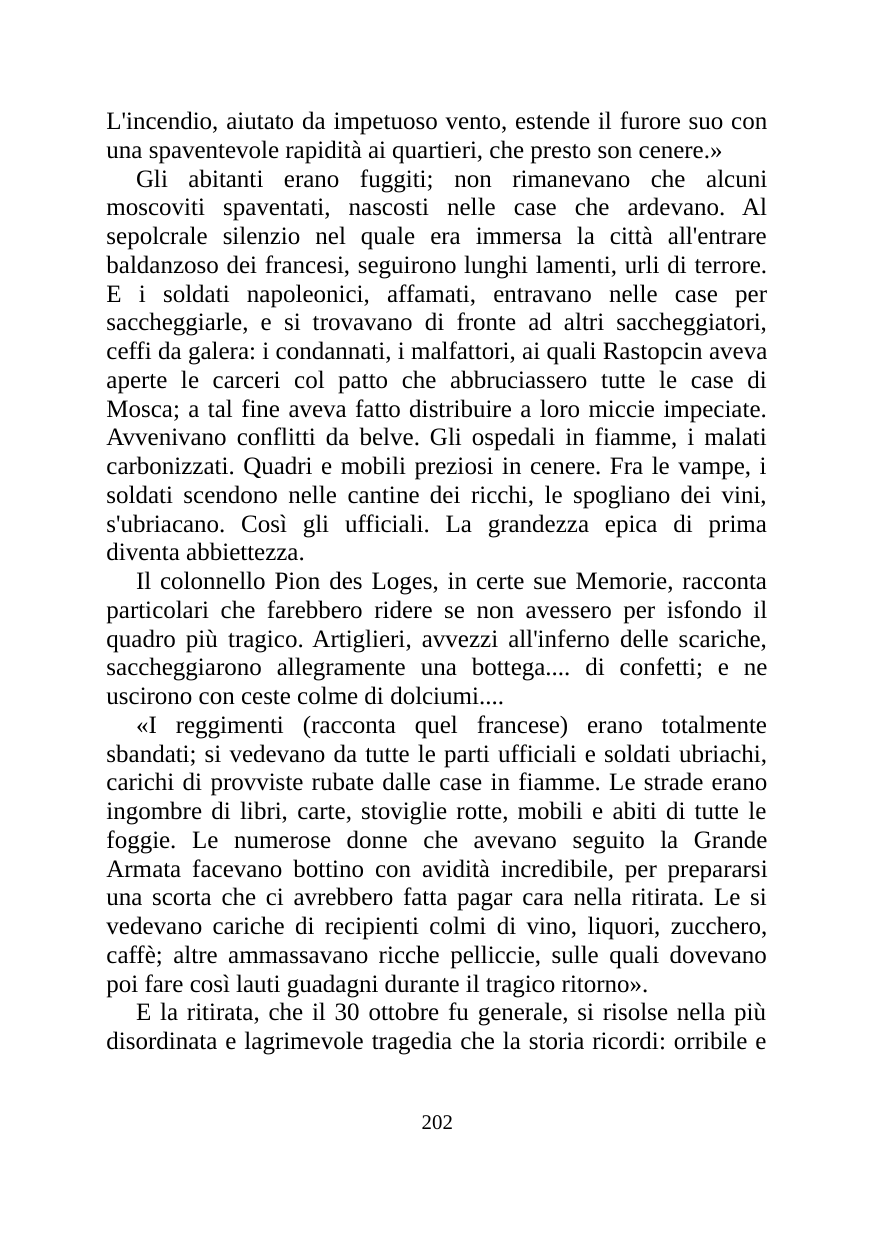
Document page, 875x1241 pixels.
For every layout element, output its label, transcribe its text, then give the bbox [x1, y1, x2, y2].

text Il colonnello Pion des Loges, in certe sue Memorie, racconta particolari che farebbero ridere se non avessero per isfondo il quadro più tragico. Artiglieri, avvezzi all'inferno delle scariche, saccheggiarono allegramente una bottega.... di confetti; e ne uscirono con ceste colme di dolciumi.... [106, 566, 768, 710]
text Gli abitanti erano fuggiti; non rimanevano che alcuni moscoviti spaventati, nascosti nelle case che ardevano. Al sepolcrale silenzio nel quale era immersa la città all'entrare baldanzoso dei francesi, seguirono lunghi lamenti, urli di terrore. E i soldati napoleonici, affamati, entravano nelle case per saccheggiarle, e si trovavano di fronte ad altri saccheggiatori, ceffi da galera: i condannati, i malfattori, ai quali Rastopcin aveva aperte le carceri col patto che abbruciassero tutte le case di Mosca; a tal fine aveva fatto distribuire a loro miccie impeciate. Avvenivano conflitti da belve. Gli ospedali in fiamme, i malati carbonizzati. Quadri e mobili preziosi in cenere. Fra le vampe, i soldati scendono nelle cantine dei ricchi, le spogliano dei vini, s'ubriacano. Così gli ufficiali. La grandezza epica di prima diventa abbiettezza. [106, 164, 768, 566]
text E la ritirata, che il 30 ottobre fu generale, si risolse nella più disordinata e lagrimevole tragedia che la storia ricordi: orribile e [106, 997, 768, 1055]
text «I reggimenti (racconta quel francese) erano totalmente sbandati; si vedevano da tutte le parti ufficiali e soldati ubriachi, carichi di provviste rubate dalle case in fiamme. Le strade erano ingombre di libri, carte, stoviglie rotte, mobili e abiti di tutte le foggie. Le numerose donne che avevano seguito la Grande Armata facevano bottino con avidità incredibile, per prepararsi una scorta che ci avrebbero fatta pagar cara nella ritirata. Le si vedevano cariche di recipienti colmi di vino, liquori, zucchero, caffè; altre ammassavano ricche pelliccie, sulle quali dovevano poi fare così lauti guadagni durante il tragico ritorno». [106, 710, 768, 997]
text L'incendio, aiutato da impetuoso vento, estende il furore suo con una spaventevole rapidità ai quartieri, che presto son cenere.» [106, 106, 768, 164]
